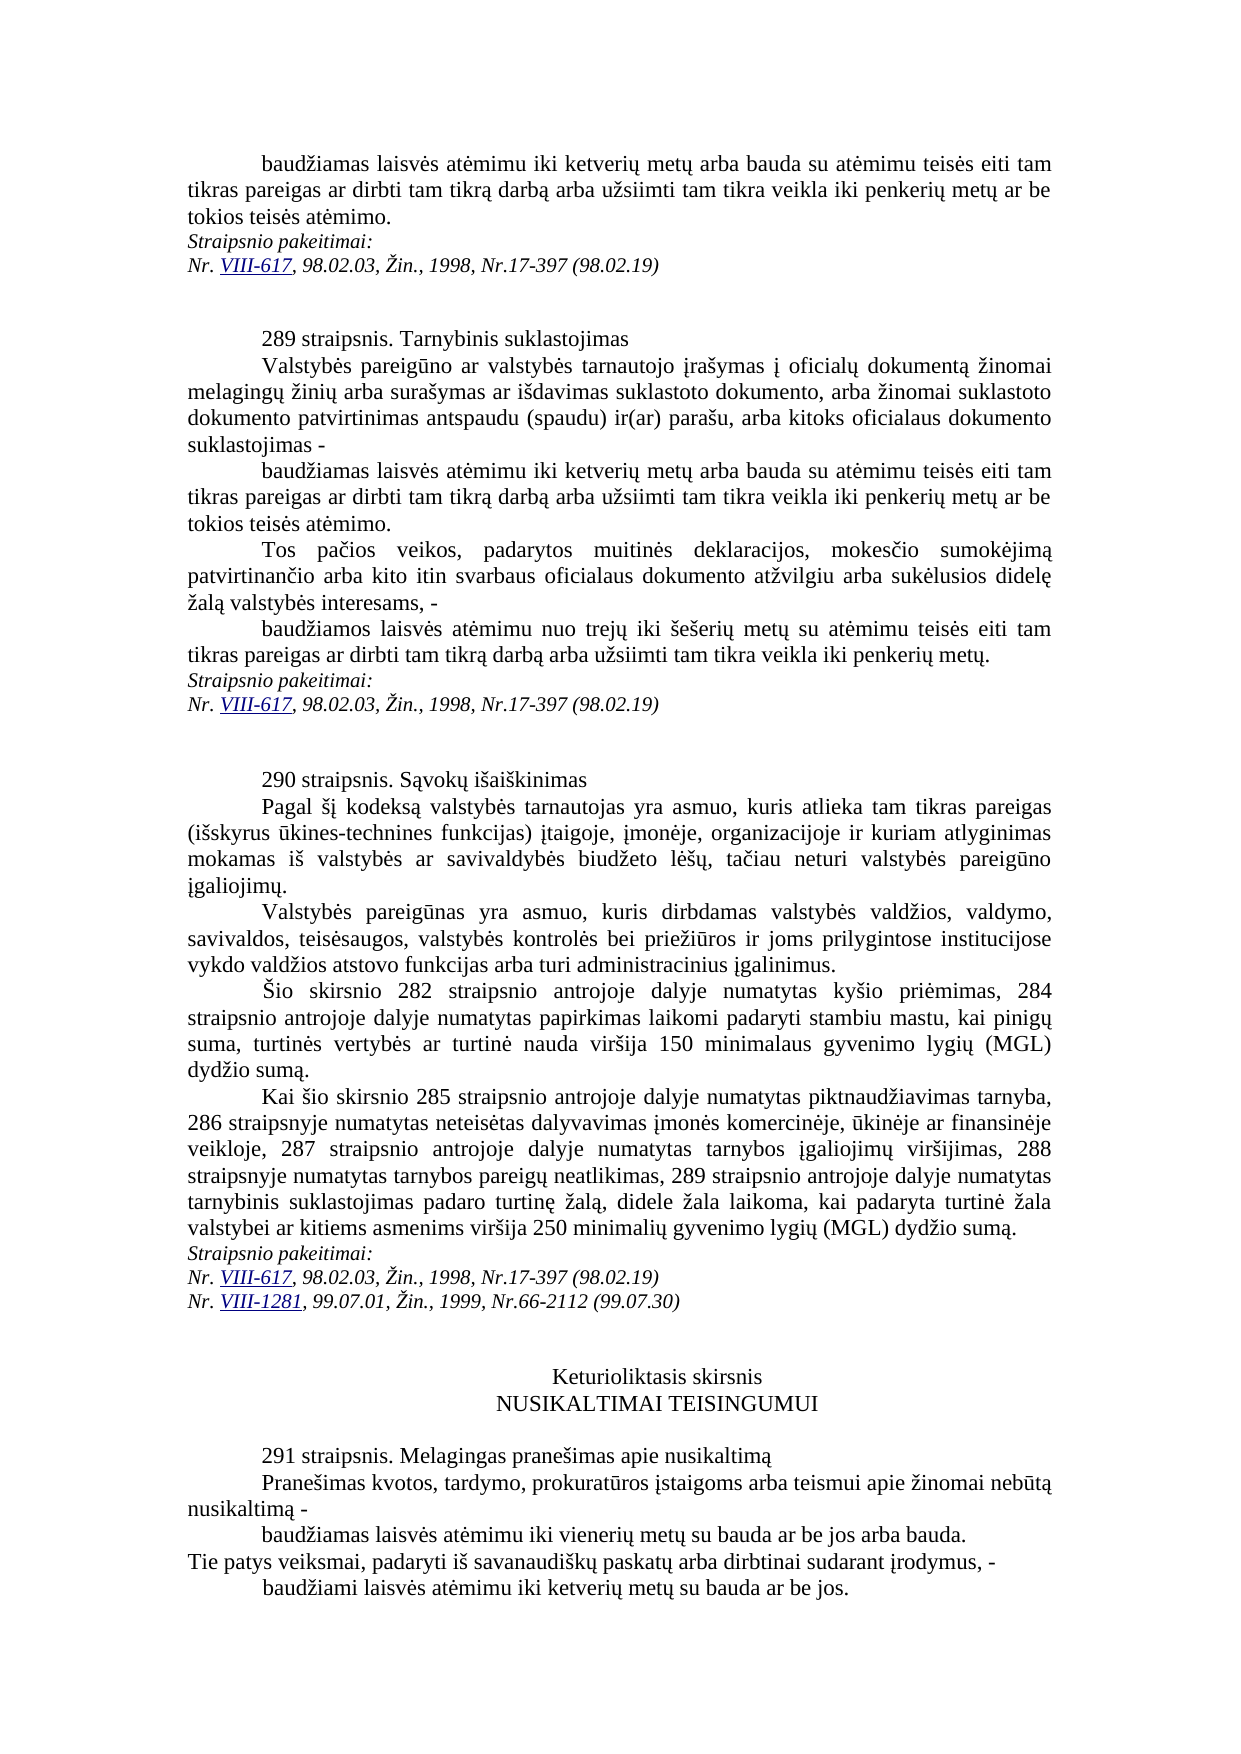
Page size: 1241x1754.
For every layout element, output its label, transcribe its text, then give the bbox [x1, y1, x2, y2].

text baudžiami laisvės atėmimu iki ketverių metų su bauda ar be jos. [187, 1574, 1053, 1601]
text Kai šio skirsnio 285 straipsnio antrojoje dalyje numatytas piktnaudžiavimas tarnyba, 286 straipsnyje numatytas neteisėtas dalyvavimas įmonės komercinėje, ūkinėje ar finansinėje veikloje, 287 straipsnio antrojoje dalyje numatytas tarnybos įgaliojimų viršijimas, 288 straipsnyje numatytas tarnybos pareigų neatlikimas, 289 straipsnio antrojoje dalyje numatytas tarnybinis suklastojimas padaro turtinę žalą, didele žala laikoma, kai padaryta turtinė žala valstybei ar kitiems asmenims viršija 250 minimalių gyvenimo lygių (MGL) dydžio sumą. [187, 1083, 1053, 1241]
text Tos pačios veikos, padarytos muitinės deklaracijos, mokesčio sumokėjimą patvirtinančio arba kito itin svarbaus oficialaus dokumento atžvilgiu arba sukėlusios didelę žalą valstybės interesams, - [187, 536, 1053, 615]
text baudžiamas laisvės atėmimu iki vienerių metų su bauda ar be jos arba bauda. [187, 1522, 1053, 1548]
text baudžiamas laisvės atėmimu iki ketverių metų arba bauda su atėmimu teisės eiti tam tikras pareigas ar dirbti tam tikrą darbą arba užsiimti tam tikra veikla iki penkerių metų ar be tokios teisės atėmimo. [187, 150, 1053, 229]
text Straipsnio pakeitimai: [187, 229, 1053, 253]
text Tie patys veiksmai, padaryti iš savanaudiškų paskatų arba dirbtinai sudarant įrodymus, - [187, 1548, 1053, 1574]
text Valstybės pareigūnas yra asmuo, kuris dirbdamas valstybės valdžios, valdymo, savivaldos, teisėsaugos, valstybės kontrolės bei priežiūros ir joms prilygintose institucijose vykdo valdžios atstovo funkcijas arba turi administracinius įgalinimus. [187, 898, 1053, 977]
text Nr. VIII-617, 98.02.03, Žin., 1998, Nr.17-397 (98.02.19) [187, 253, 1053, 277]
text Keturioliktasis skirsnis [187, 1363, 1053, 1390]
text Straipsnio pakeitimai: [187, 668, 1053, 692]
text 291 straipsnis. Melagingas pranešimas apie nusikaltimą [187, 1442, 1053, 1469]
text Nr. VIII-617, 98.02.03, Žin., 1998, Nr.17-397 (98.02.19) [187, 692, 1053, 716]
text Straipsnio pakeitimai: [187, 1241, 1053, 1265]
text 289 straipsnis. Tarnybinis suklastojimas [207, 325, 1053, 352]
text Nr. VIII-1281, 99.07.01, Žin., 1999, Nr.66-2112 (99.07.30) [187, 1289, 1053, 1313]
text Šio skirsnio 282 straipsnio antrojoje dalyje numatytas kyšio priėmimas, 284 straipsnio antrojoje dalyje numatytas papirkimas laikomi padaryti stambiu mastu, kai pinigų suma, turtinės vertybės ar turtinė nauda viršija 150 minimalaus gyvenimo lygių (MGL) dydžio sumą. [187, 977, 1053, 1083]
text Pranešimas kvotos, tardymo, prokuratūros įstaigoms arba teismui apie žinomai nebūtą nusikaltimą - [187, 1469, 1053, 1522]
text NUSIKALTIMAI TEISINGUMUI [187, 1390, 1053, 1416]
text Nr. VIII-617, 98.02.03, Žin., 1998, Nr.17-397 (98.02.19) [187, 1265, 1053, 1289]
text baudžiamas laisvės atėmimu iki ketverių metų arba bauda su atėmimu teisės eiti tam tikras pareigas ar dirbti tam tikrą darbą arba užsiimti tam tikra veikla iki penkerių metų ar be tokios teisės atėmimo. [187, 457, 1053, 536]
text Pagal šį kodeksą valstybės tarnautojas yra asmuo, kuris atlieka tam tikras pareigas (išskyrus ūkines-technines funkcijas) įtaigoje, įmonėje, organizacijoje ir kuriam atlyginimas mokamas iš valstybės ar savivaldybės biudžeto lėšų, tačiau neturi valstybės pareigūno įgaliojimų. [187, 793, 1053, 898]
text baudžiamos laisvės atėmimu nuo trejų iki šešerių metų su atėmimu teisės eiti tam tikras pareigas ar dirbti tam tikrą darbą arba užsiimti tam tikra veikla iki penkerių metų. [187, 615, 1053, 668]
text 290 straipsnis. Sąvokų išaiškinimas [206, 766, 1053, 793]
text Valstybės pareigūno ar valstybės tarnautojo įrašymas į oficialų dokumentą žinomai melagingų žinių arba surašymas ar išdavimas suklastoto dokumento, arba žinomai suklastoto dokumento patvirtinimas antspaudu (spaudu) ir(ar) parašu, arba kitoks oficialaus dokumento suklastojimas - [187, 352, 1053, 457]
